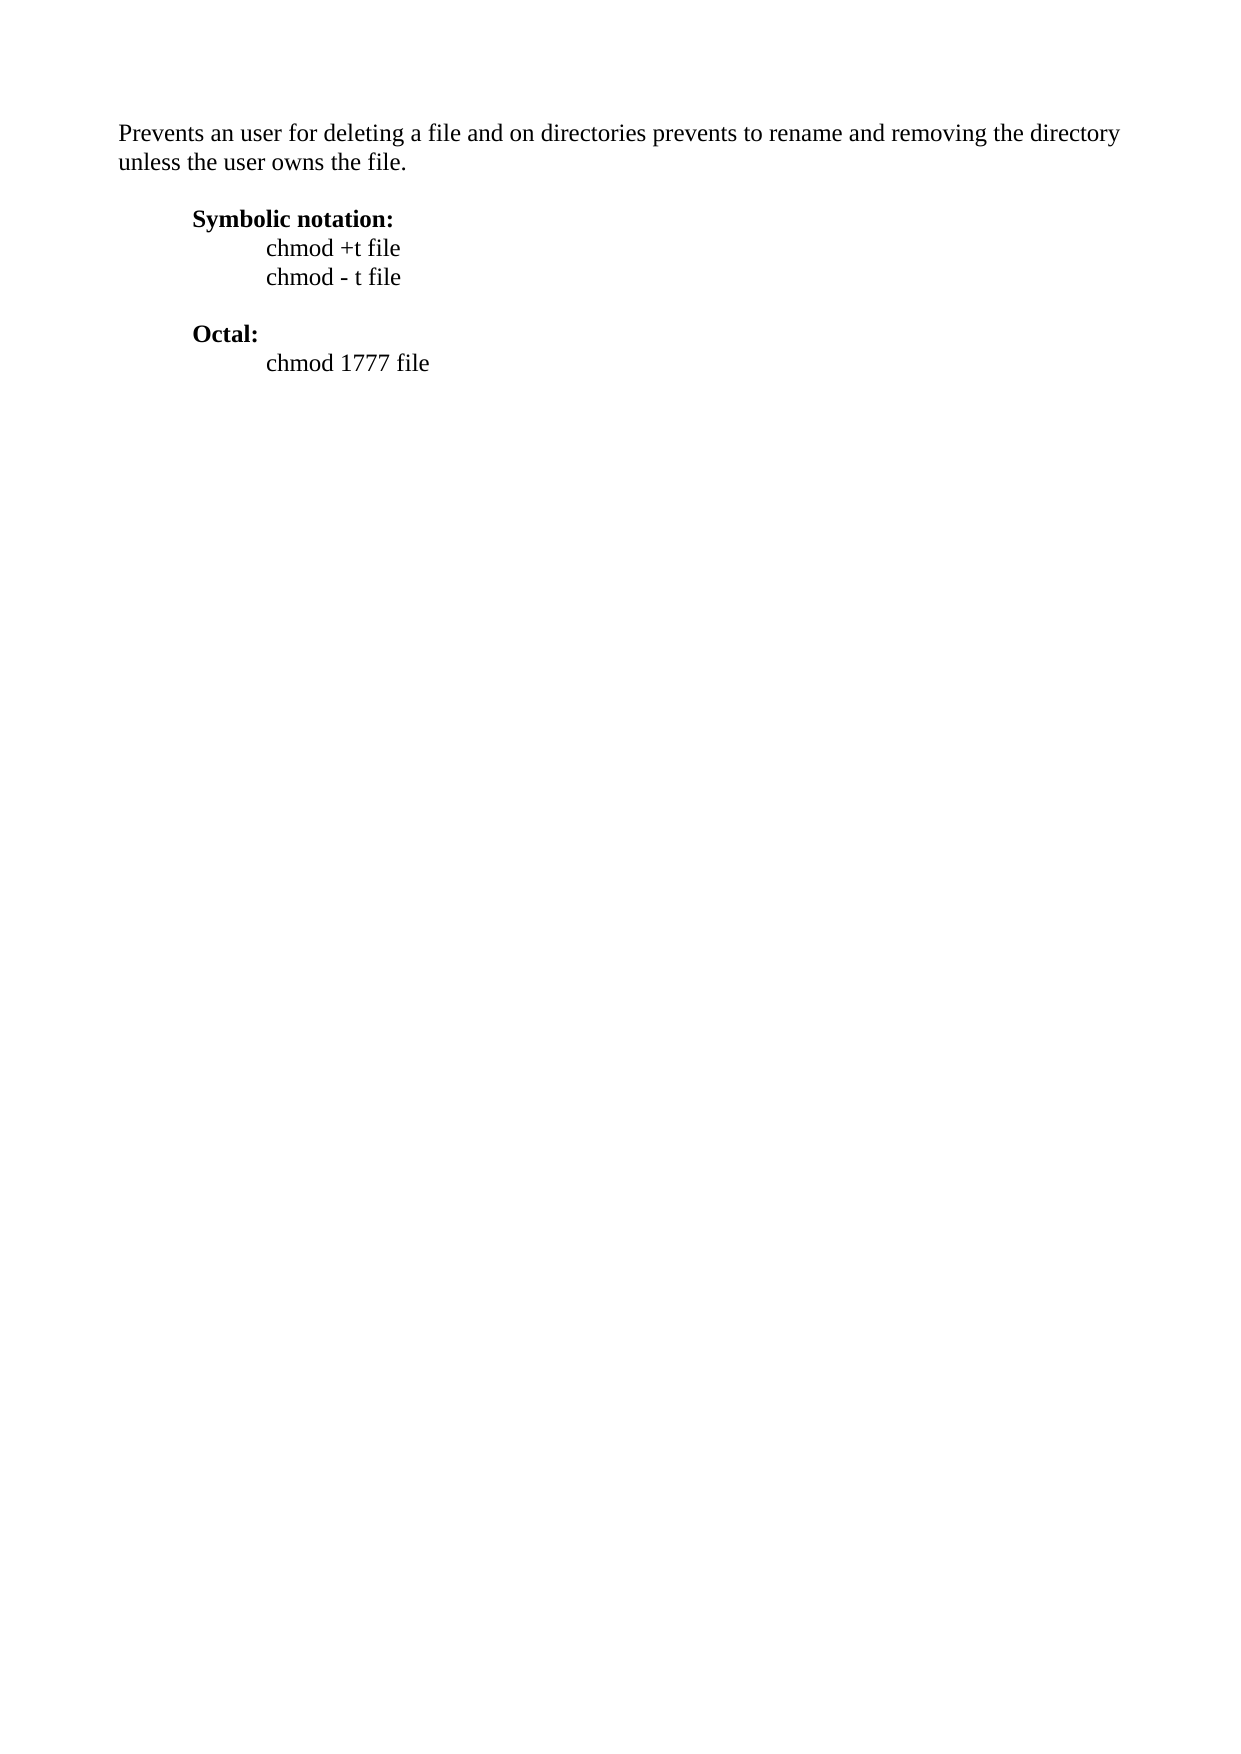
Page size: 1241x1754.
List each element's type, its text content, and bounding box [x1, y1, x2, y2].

text chmod - t file [118, 262, 1122, 291]
text Prevents an user for deleting a file and on directories prevents to rename and removing the directory unless the user owns the file. [118, 118, 1122, 176]
text chmod 1777 file [118, 348, 1122, 377]
text Symbolic notation: [118, 204, 1122, 233]
text Octal: [118, 319, 1122, 348]
text chmod +t file [118, 233, 1122, 262]
